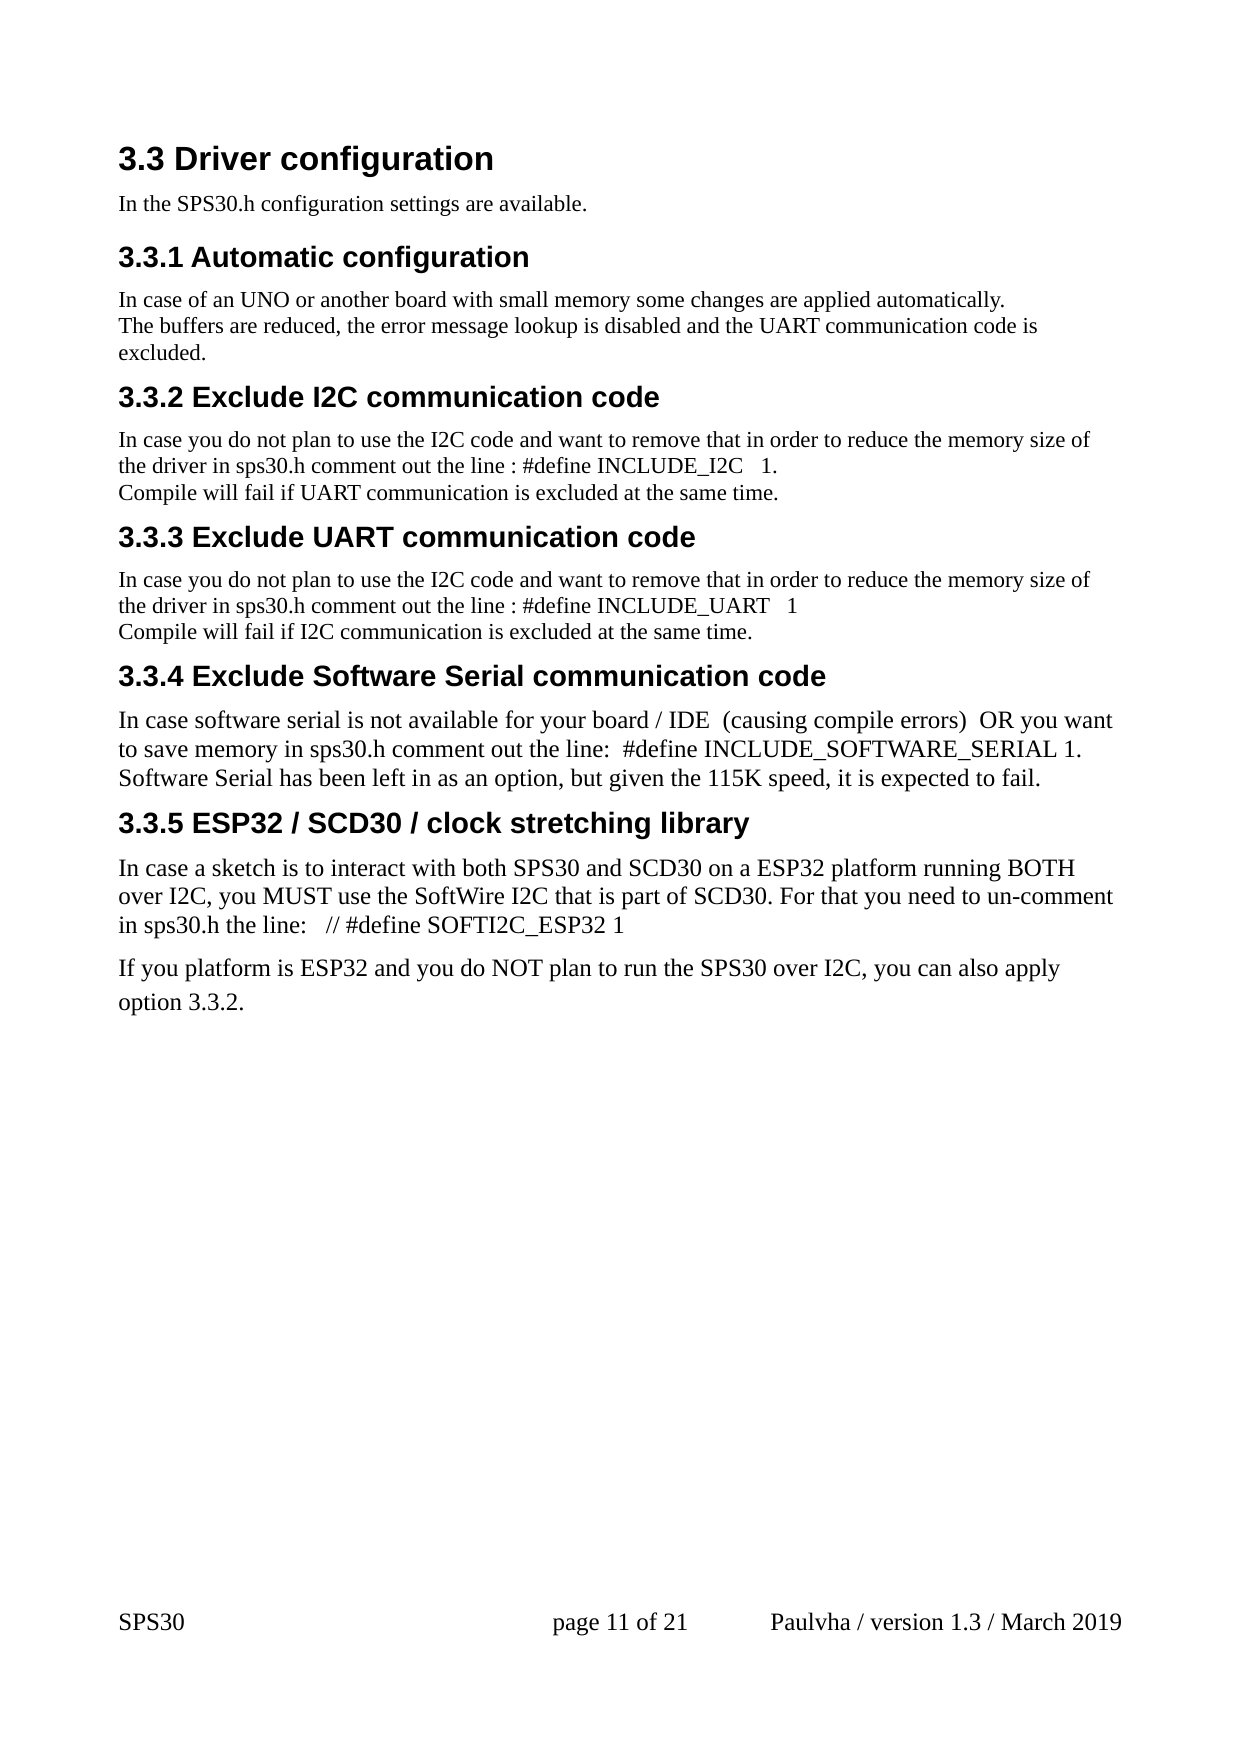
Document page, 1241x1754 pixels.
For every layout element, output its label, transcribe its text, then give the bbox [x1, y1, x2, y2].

subtitle 3.3.4 Exclude Software Serial communication code [118, 659, 1122, 693]
text In the SPS30.h configuration settings are available. [118, 190, 1122, 216]
text Software Serial has been left in as an option, but given the 115K speed, it is expected to fail. [118, 763, 1122, 792]
text In case software serial is not available for your board / IDE (causing compile errors) OR you want to save memory in sps30.h comment out the line: #define INCLUDE_SOFTWARE_SERIAL 1. [118, 706, 1122, 763]
text The buffers are reduced, the error message lookup is disabled and the UART communication code is excluded. [118, 312, 1122, 365]
text If you platform is ESP32 and you do NOT plan to run the SPS30 over I2C, you can also apply option 3.3.2. [118, 953, 1122, 1015]
text Compile will fail if I2C communication is excluded at the same time. [118, 618, 1122, 645]
subtitle 3.3 Driver configuration [118, 139, 1122, 178]
text Compile will fail if UART communication is excluded at the same time. [118, 478, 1122, 505]
subtitle 3.3.3 Exclude UART communication code [118, 519, 1122, 553]
text In case you do not plan to use the I2C code and want to remove that in order to reduce the memory size of the driver in sps30.h comment out the line : #define INCLUDE_UART 1 [118, 566, 1122, 618]
subtitle 3.3.2 Exclude I2C communication code [118, 379, 1122, 413]
text In case a sketch is to interact with both SPS30 and SCD30 on a ESP32 platform running BOTH over I2C, you MUST use the SoftWire I2C that is part of SCD30. For that you need to un-comment in sps30.h the line: // #define SOFTI2C_ESP32 1 [118, 853, 1122, 939]
subtitle 3.3.5 ESP32 / SCD30 / clock stretching library [118, 806, 1122, 840]
text In case of an UNO or another board with small memory some changes are applied automatically. [118, 286, 1122, 312]
text In case you do not plan to use the I2C code and want to remove that in order to reduce the memory size of the driver in sps30.h comment out the line : #define INCLUDE_I2C 1. [118, 426, 1122, 478]
subtitle 3.3.1 Automatic configuration [118, 240, 1122, 273]
